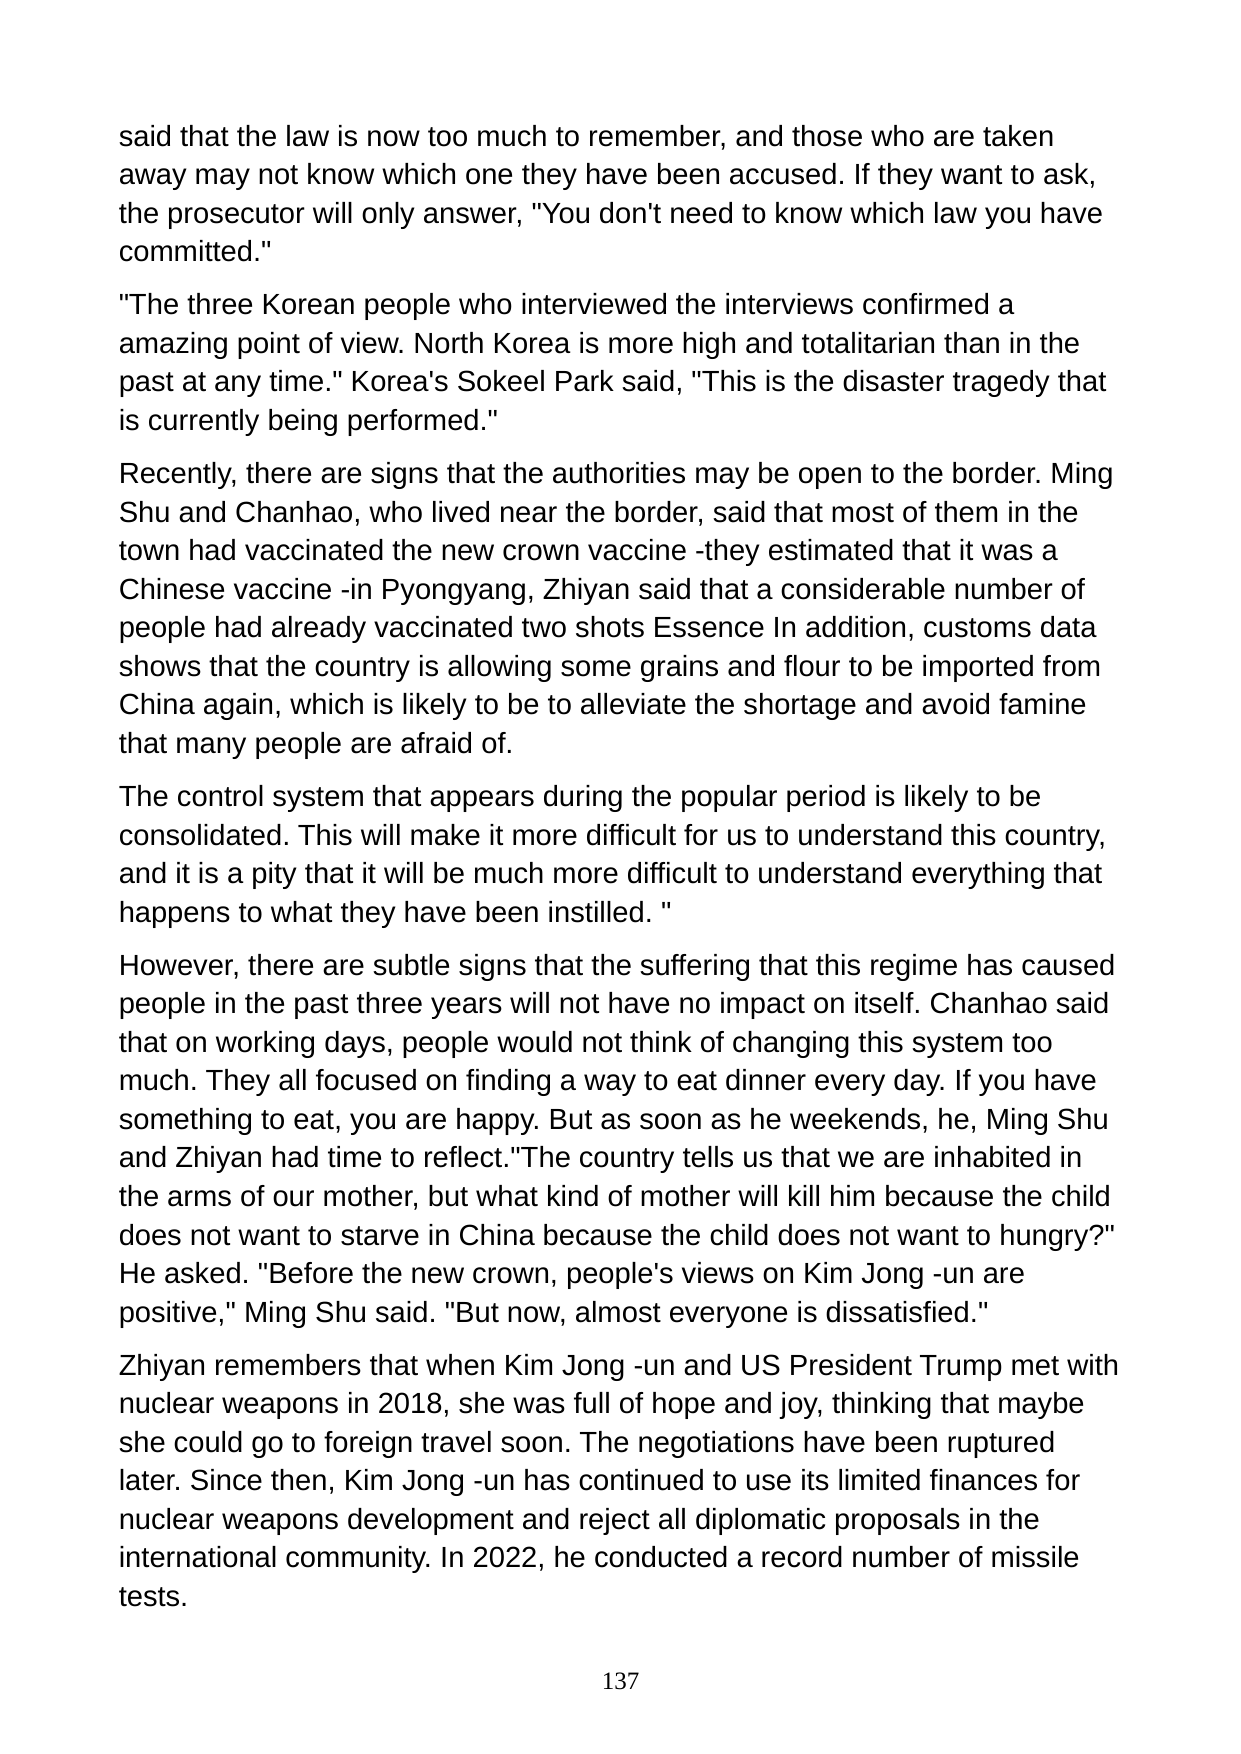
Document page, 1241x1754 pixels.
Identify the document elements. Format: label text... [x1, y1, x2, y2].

text The control system that appears during the popular period is likely to be consolidated. This will make it more difficult for us to understand this country, and it is a pity that it will be much more difficult to understand everything that happens to what they have been instilled. " [118, 779, 1122, 928]
text However, there are subtle signs that the suffering that this regime has caused people in the past three years will not have no impact on itself. Chanhao said that on working days, people would not think of changing this system too much. They all focused on finding a way to eat dinner every day. If you have something to eat, you are happy. But as soon as he weekends, he, Ming Shu and Zhiyan had time to reflect."The country tells us that we are inhabited in the arms of our mother, but what kind of mother will kill him because the child does not want to starve in China because the child does not want to hungry?" He asked. "Before the new crown, people's views on Kim Jong -un are positive," Ming Shu said. "But now, almost everyone is dissatisfied." [118, 948, 1122, 1328]
text Recently, there are signs that the authorities may be open to the border. Ming Shu and Chanhao, who lived near the border, said that most of them in the town had vaccinated the new crown vaccine -they estimated that it was a Chinese vaccine -in Pyongyang, Zhiyan said that a considerable number of people had already vaccinated two shots Essence In addition, customs data shows that the country is allowing some grains and flour to be imported from China again, which is likely to be to alleviate the shortage and avoid famine that many people are afraid of. [118, 456, 1122, 759]
text "The three Korean people who interviewed the interviews confirmed a amazing point of view. North Korea is more high and totalitarian than in the past at any time." Korea's Sokeel Park said, "This is the disaster tragedy that is currently being performed." [118, 287, 1122, 436]
text Zhiyan remembers that when Kim Jong -un and US President Trump met with nuclear weapons in 2018, she was full of hope and joy, thinking that maybe she could go to foreign travel soon. The negotiations have been ruptured later. Since then, Kim Jong -un has continued to use its limited finances for nuclear weapons development and reject all diplomatic proposals in the international community. In 2022, he conducted a record number of missile tests. [118, 1348, 1122, 1612]
text said that the law is now too much to remember, and those who are taken away may not know which one they have been accused. If they want to ask, the prosecutor will only answer, "You don't need to know which law you have committed." [118, 118, 1122, 268]
